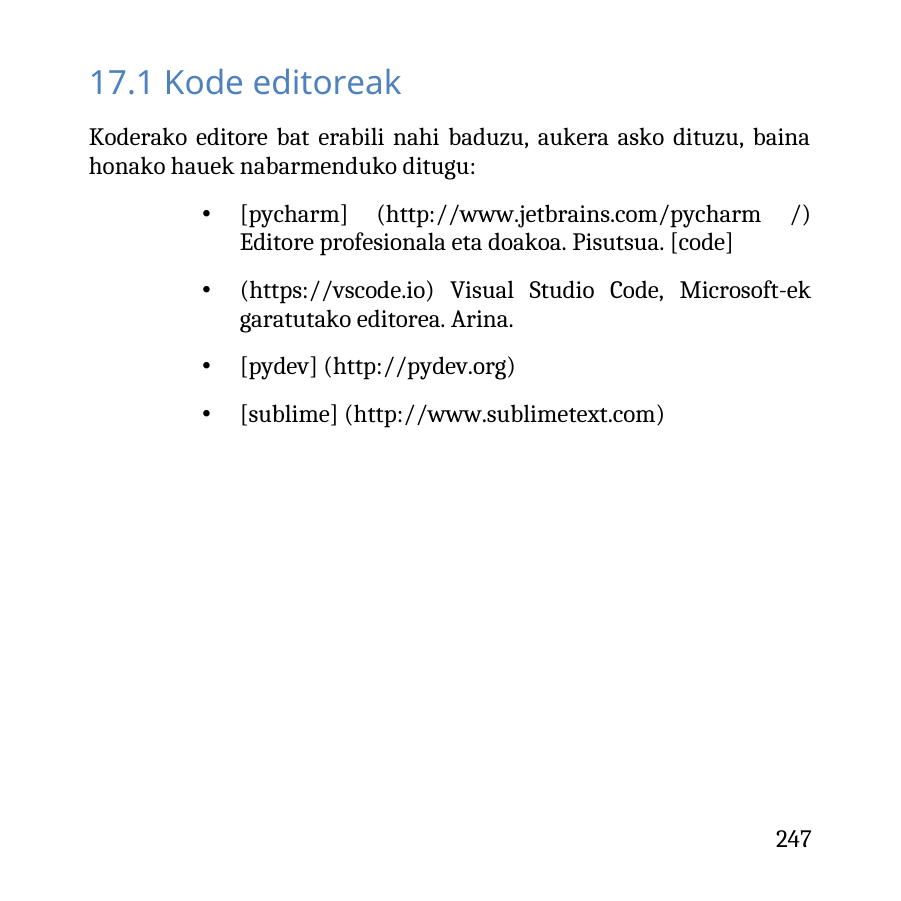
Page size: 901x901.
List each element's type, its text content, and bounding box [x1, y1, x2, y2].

list [pydev] (http://pydev.org) [202, 352, 811, 381]
subtitle Kode editoreak [89, 59, 811, 104]
list [sublime] (http://www.sublimetext.com) [202, 399, 811, 428]
list [pycharm] (http://www.jetbrains.com/pycharm /) Editore profesionala eta doakoa. Pisutsua. [code] [202, 199, 811, 257]
text Koderako editore bat erabili nahi baduzu, aukera asko dituzu, baina honako hauek nabarmenduko ditugu: [89, 123, 811, 181]
list (https://vscode.io) Visual Studio Code, Microsoft-ek garatutako editorea. Arina. [202, 276, 811, 333]
